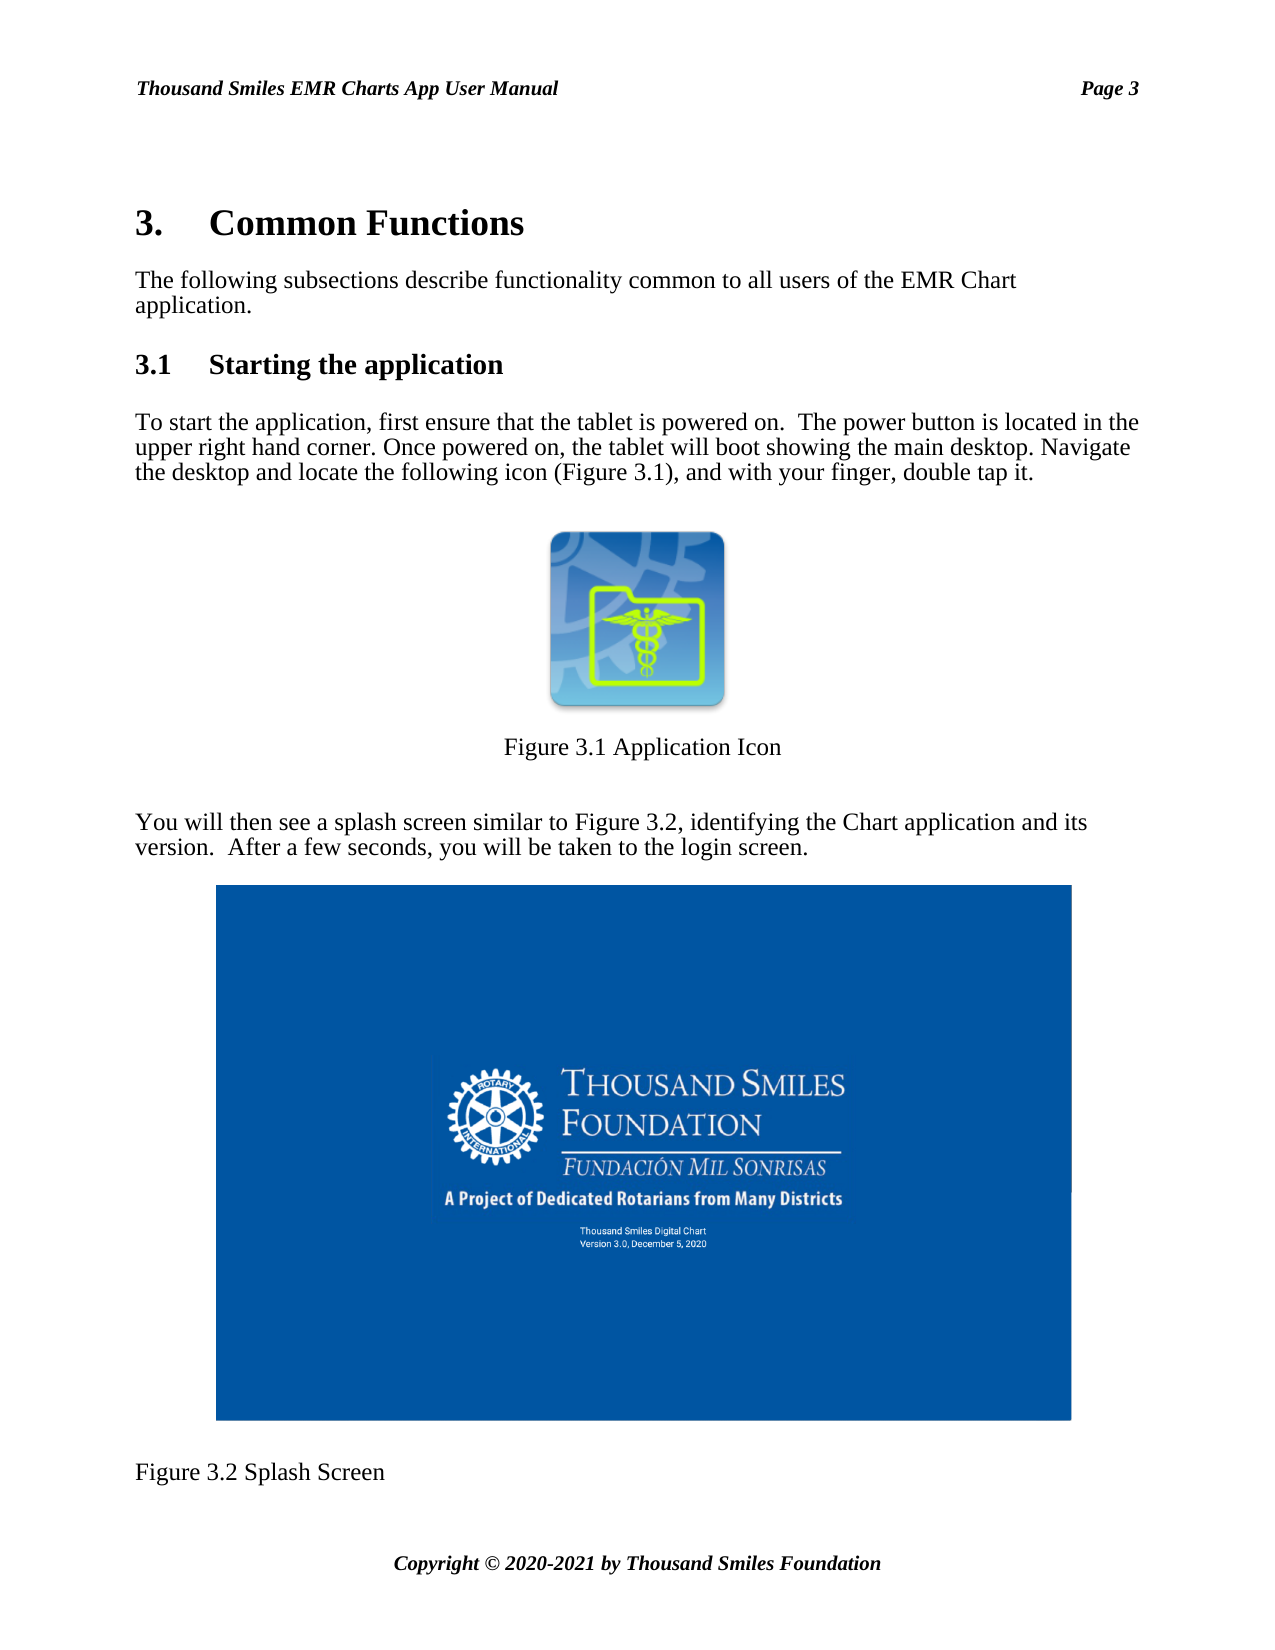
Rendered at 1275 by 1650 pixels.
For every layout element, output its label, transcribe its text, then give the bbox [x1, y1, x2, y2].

picture [216, 885, 1072, 1421]
text Figure 3.1 Application Icon [135, 735, 1140, 760]
text The following subsections describe functionality common to all users of the EMR Chart application. [135, 268, 1140, 318]
text Figure 3.2 Splash Screen [135, 1460, 1140, 1485]
subtitle Starting the application [135, 347, 1140, 381]
subtitle Common Functions [135, 200, 1140, 243]
text To start the application, first ensure that the tablet is powered on. The power button is located in the upper right hand corner. Once powered on, the tablet will boot showing the main desktop. Navigate the desktop and locate the following icon (Figure 3.1), and with your finger, double tap it. [135, 410, 1140, 485]
picture [528, 510, 747, 729]
text You will then see a splash screen similar to Figure 3.2, identifying the Chart application and its version. After a few seconds, you will be taken to the login screen. [135, 810, 1140, 860]
